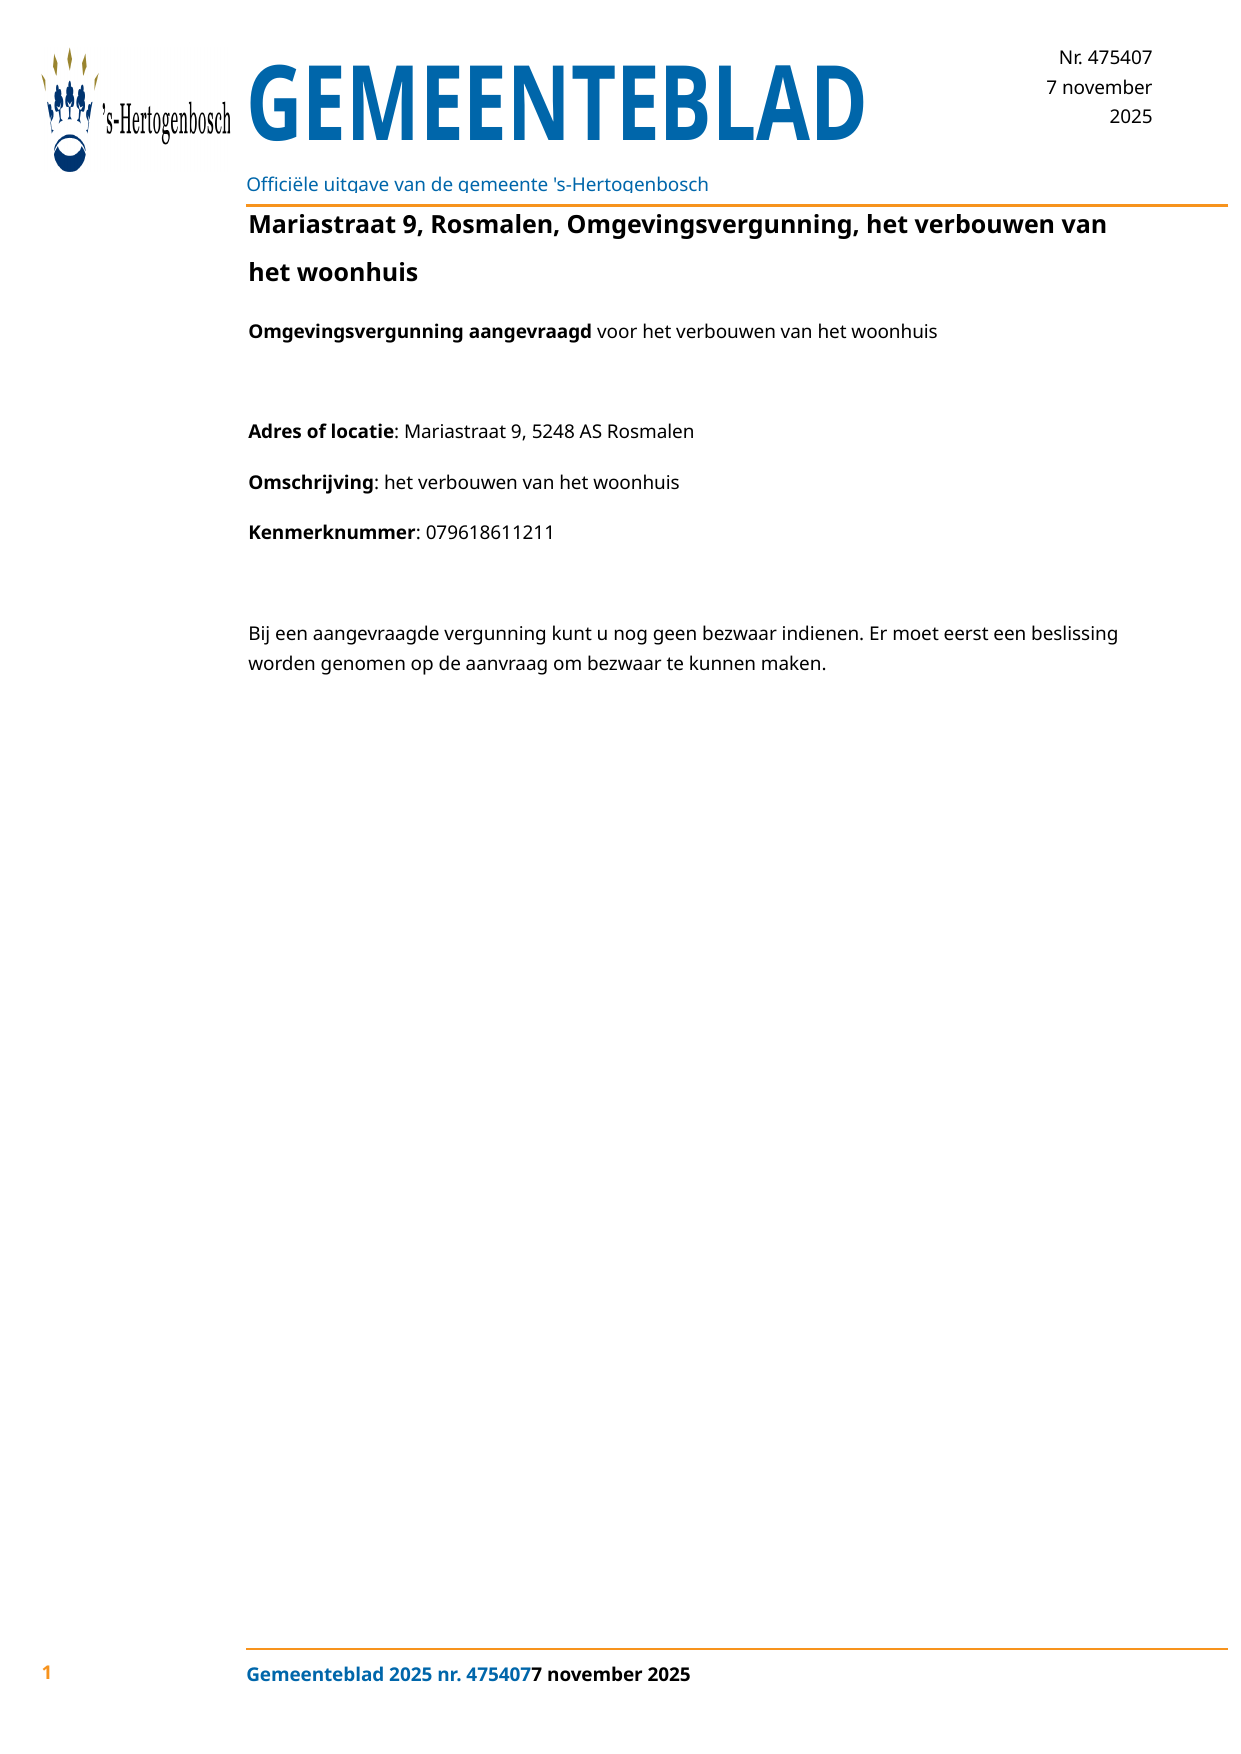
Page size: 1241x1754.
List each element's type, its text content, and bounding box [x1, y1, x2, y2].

text Mariastraat 9, Rosmalen, Omgevingsvergunning, het verbouwen van het woonhuis [248, 207, 1152, 288]
text Kenmerknummer: 079618611211 [248, 519, 1152, 545]
text Omgevingsvergunning aangevraagd voor het verbouwen van het woonhuis [248, 318, 1152, 344]
text Bij een aangevraagde vergunning kunt u nog geen bezwaar indienen. Er moet eerst een beslissing worden genomen op de aanvraag om bezwaar te kunnen maken. [248, 620, 1152, 676]
text Adres of locatie: Mariastraat 9, 5248 AS Rosmalen [248, 419, 1152, 444]
text Omschrijving: het verbouwen van het woonhuis [248, 469, 1152, 495]
picture [41, 47, 231, 172]
